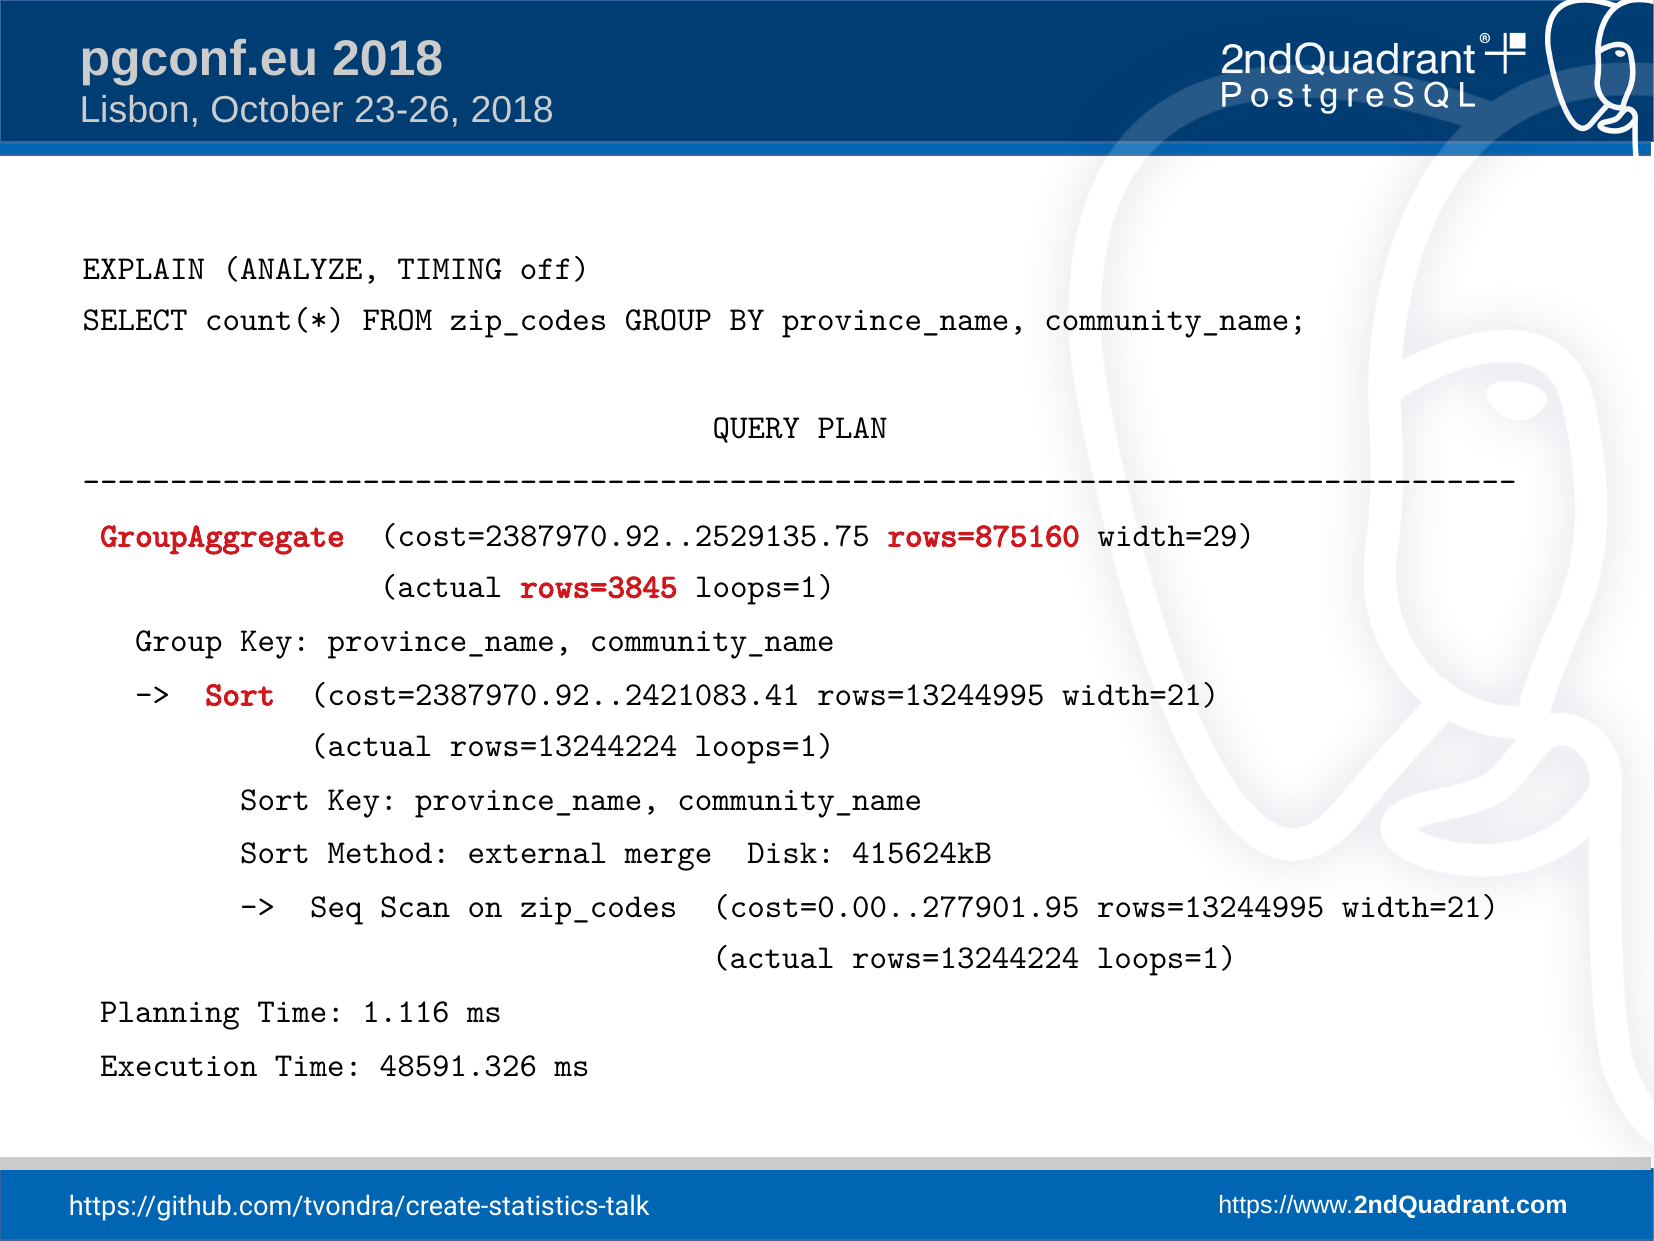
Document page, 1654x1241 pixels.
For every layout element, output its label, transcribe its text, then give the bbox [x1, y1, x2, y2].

picture [632, 0, 1654, 1241]
list EXPLAIN (ANALYZE, TIMING off) SELECT count(*) FROM zip_codes GROUP BY province_name, community_name; QUERY PLAN ---------------------------------------------------------------------------------- GroupAggregate (cost=2387970.92..2529135.75 rows=875160 width=29) (actual rows=3845 loops=1) Group Key: province_name, community_name -> Sort (cost=2387970.92..2421083.41 rows=13244995 width=21) (actual rows=13244224 loops=1) Sort Key: province_name, community_name Sort Method: external merge Disk: 415624kB -> Seq Scan on zip_codes (cost=0.00..277901.95 rows=13244995 width=21) (actual rows=13244224 loops=1) Planning Time: 1.116 ms Execution Time: 48591.326 ms [82, 239, 1571, 1105]
